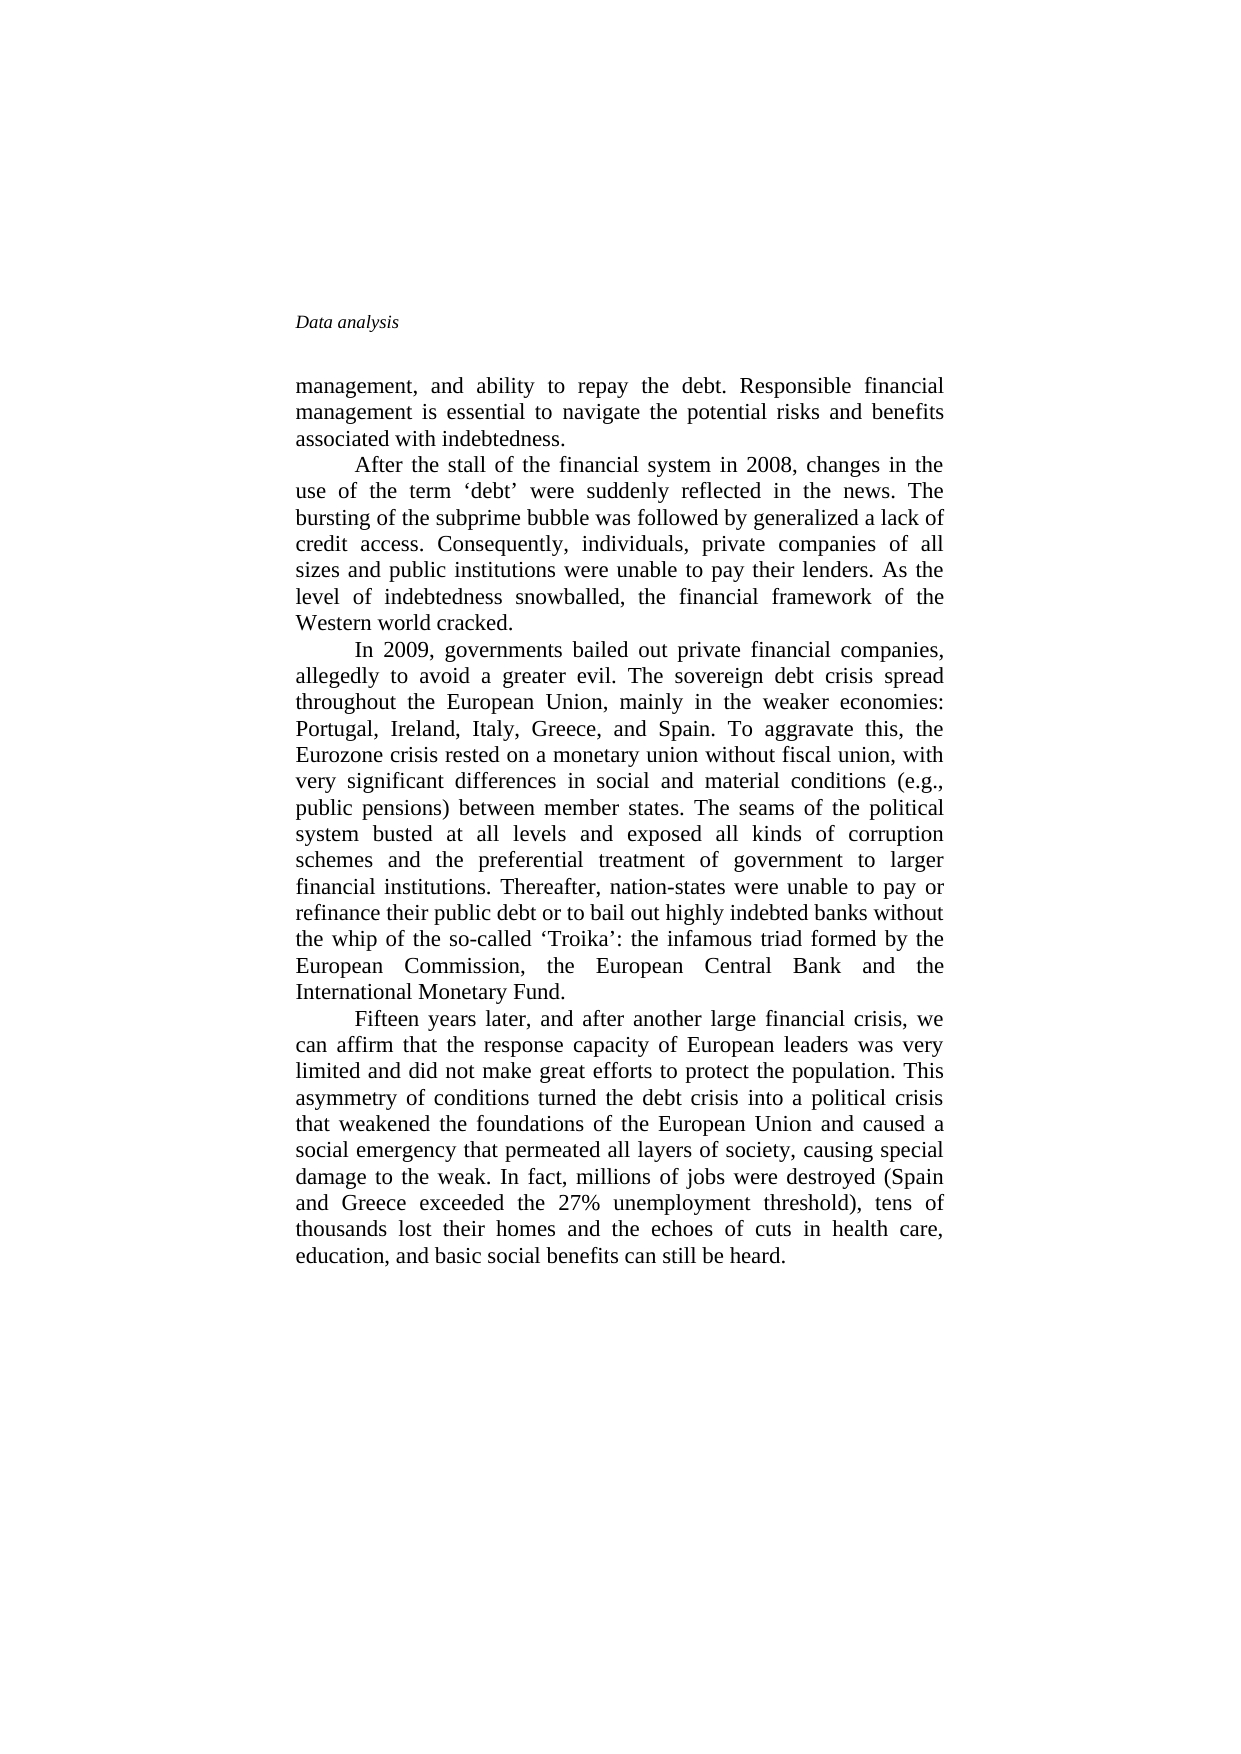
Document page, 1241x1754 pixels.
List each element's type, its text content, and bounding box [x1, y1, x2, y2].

text After the stall of the financial system in 2008, changes in the use of the term ‘debt’ were suddenly reflected in the news. The bursting of the subprime bubble was followed by generalized a lack of credit access. Consequently, individuals, private companies of all sizes and public institutions were unable to pay their lenders. As the level of indebtedness snowballed, the financial framework of the Western world cracked. [295, 451, 945, 636]
text In 2009, governments bailed out private financial companies, allegedly to avoid a greater evil. The sovereign debt crisis spread throughout the European Union, mainly in the weaker economies: Portugal, Ireland, Italy, Greece, and Spain. To aggravate this, the Eurozone crisis rested on a monetary union without fiscal union, with very significant differences in social and material conditions (e.g., public pensions) between member states. The seams of the political system busted at all levels and exposed all kinds of corruption schemes and the preferential treatment of government to larger financial institutions. Thereafter, nation-states were unable to pay or refinance their public debt or to bail out highly indebted banks without the whip of the so-called ‘Troika’: the infamous triad formed by the European Commission, the European Central Bank and the International Monetary Fund. [295, 636, 945, 1004]
text management, and ability to repay the debt. Responsible financial management is essential to navigate the potential risks and benefits associated with indebtedness. [295, 372, 945, 451]
text Fifteen years later, and after another large financial crisis, we can affirm that the response capacity of European leaders was very limited and did not make great efforts to protect the population. This asymmetry of conditions turned the debt crisis into a political crisis that weakened the foundations of the European Union and caused a social emergency that permeated all layers of society, causing special damage to the weak. In fact, millions of jobs were destroyed (Spain and Greece exceeded the 27% unemployment threshold), tens of thousands lost their homes and the echoes of cuts in health care, education, and basic social benefits can still be heard. [295, 1004, 945, 1268]
